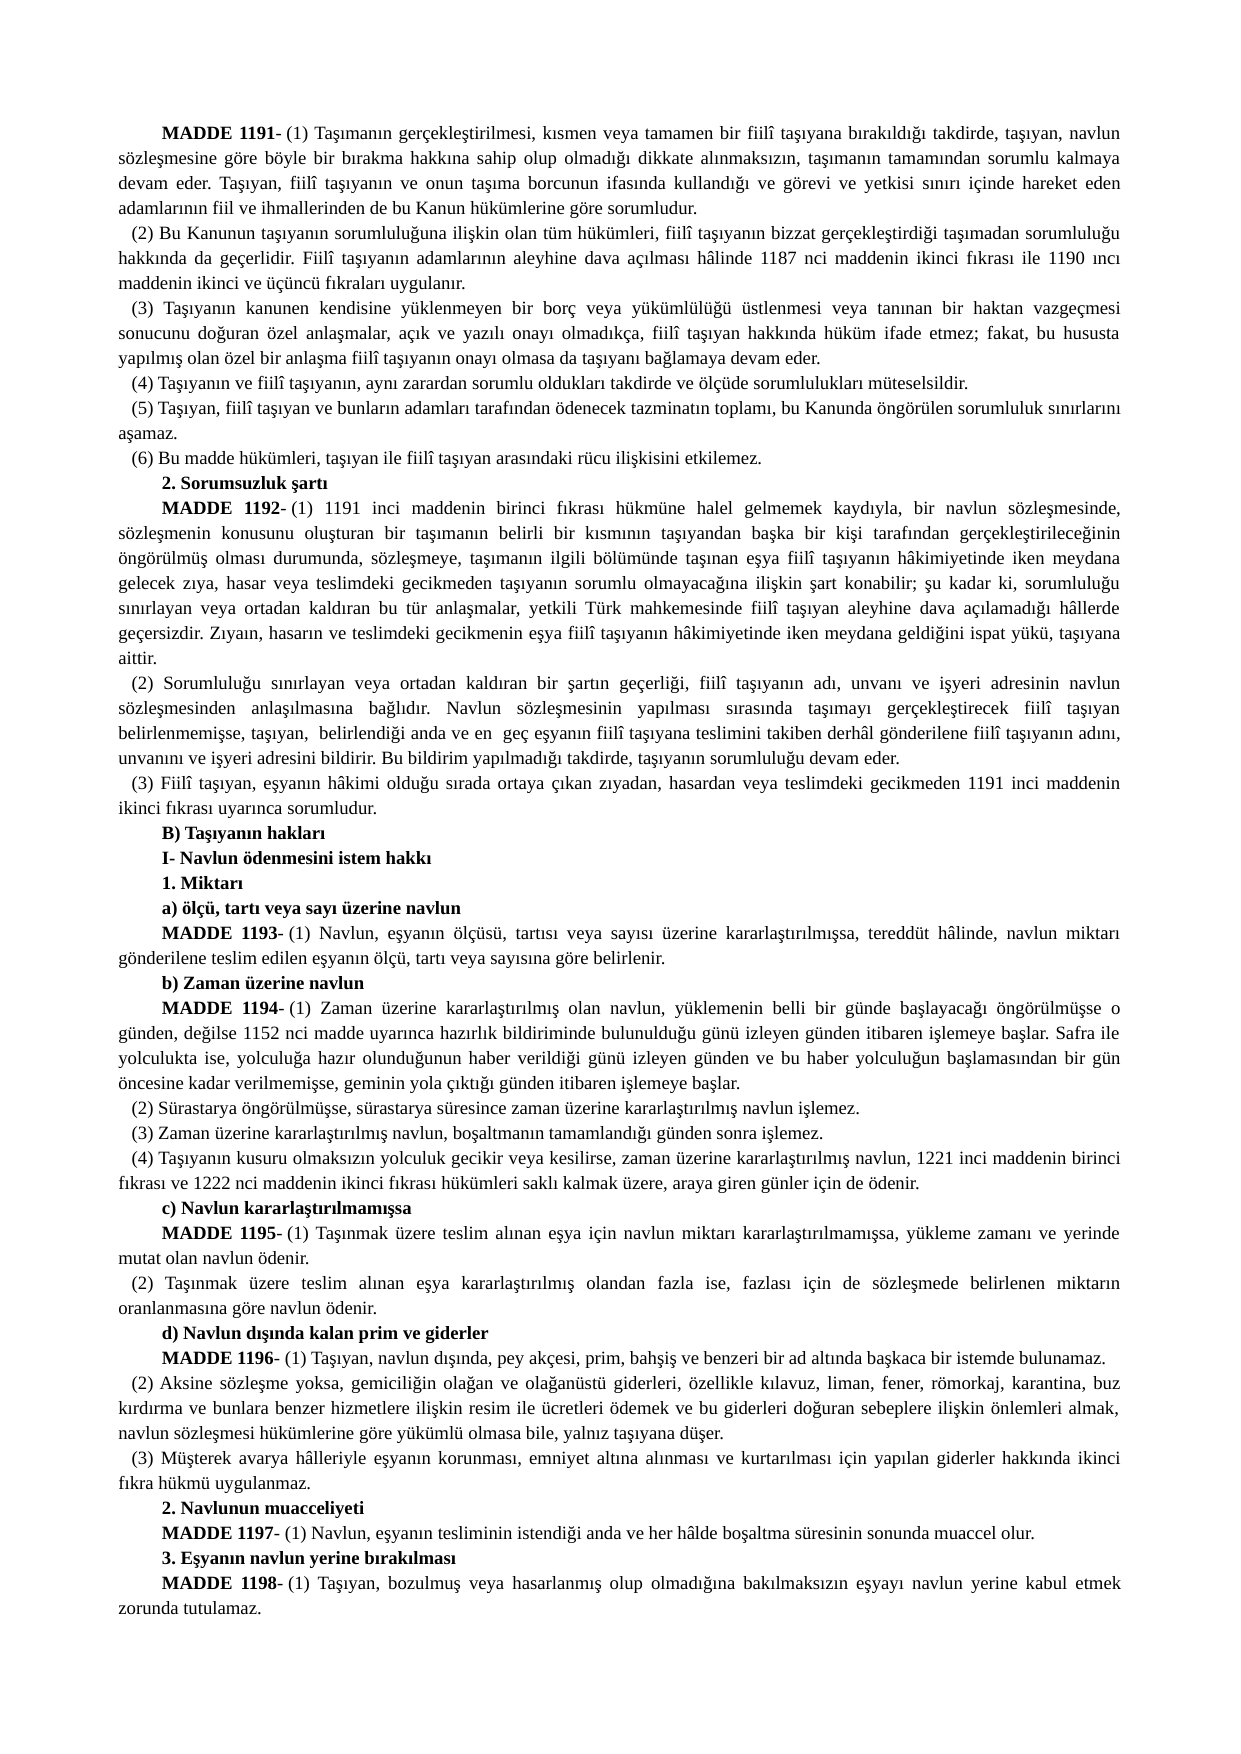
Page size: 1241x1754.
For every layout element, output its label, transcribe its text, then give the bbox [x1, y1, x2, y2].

text (5) Taşıyan, fiilî taşıyan ve bunların adamları tarafından ödenecek tazminatın toplamı, bu Kanunda öngörülen sorumluluk sınırlarını aşamaz. [118, 393, 1122, 443]
text c) Navlun kararlaştırılmamışsa [118, 1193, 1122, 1218]
text (3) Fiilî taşıyan, eşyanın hâkimi olduğu sırada ortaya çıkan zıyadan, hasardan veya teslimdeki gecikmeden 1191 inci maddenin ikinci fıkrası uyarınca sorumludur. [118, 768, 1122, 818]
text MADDE 1194- (1) Zaman üzerine kararlaştırılmış olan navlun, yüklemenin belli bir günde başlayacağı öngörülmüşse o günden, değilse 1152 nci madde uyarınca hazırlık bildiriminde bulunulduğu günü izleyen günden itibaren işlemeye başlar. Safra ile yolculukta ise, yolculuğa hazır olunduğunun haber verildiği günü izleyen günden ve bu haber yolculuğun başlamasından bir gün öncesine kadar verilmemişse, geminin yola çıktığı günden itibaren işlemeye başlar. [118, 993, 1122, 1093]
text (3) Müşterek avarya hâlleriyle eşyanın korunması, emniyet altına alınması ve kurtarılması için yapılan giderler hakkında ikinci fıkra hükmü uygulanmaz. [118, 1443, 1122, 1493]
text (2) Taşınmak üzere teslim alınan eşya kararlaştırılmış olandan fazla ise, fazlası için de sözleşmede belirlenen miktarın oranlanmasına göre navlun ödenir. [118, 1268, 1122, 1318]
text d) Navlun dışında kalan prim ve giderler [118, 1318, 1122, 1343]
text 3. Eşyanın navlun yerine bırakılması [118, 1543, 1122, 1568]
text 2. Sorumsuzluk şartı [118, 468, 1122, 493]
text (2) Aksine sözleşme yoksa, gemiciliğin olağan ve olağanüstü giderleri, özellikle kılavuz, liman, fener, römorkaj, karantina, buz kırdırma ve bunlara benzer hizmetlere ilişkin resim ile ücretleri ödemek ve bu giderleri doğuran sebeplere ilişkin önlemleri almak, navlun sözleşmesi hükümlerine göre yükümlü olmasa bile, yalnız taşıyana düşer. [118, 1368, 1122, 1443]
text (6) Bu madde hükümleri, taşıyan ile fiilî taşıyan arasındaki rücu ilişkisini etkilemez. [118, 443, 1122, 468]
text MADDE 1196- (1) Taşıyan, navlun dışında, pey akçesi, prim, bahşiş ve benzeri bir ad altında başkaca bir istemde bulunamaz. [118, 1343, 1122, 1368]
text B) Taşıyanın hakları [118, 818, 1122, 843]
text (3) Zaman üzerine kararlaştırılmış navlun, boşaltmanın tamamlandığı günden sonra işlemez. [118, 1118, 1122, 1143]
text (4) Taşıyanın ve fiilî taşıyanın, aynı zarardan sorumlu oldukları takdirde ve ölçüde sorumlulukları müteselsildir. [118, 368, 1122, 393]
text 2. Navlunun muacceliyeti [118, 1493, 1122, 1518]
text MADDE 1195- (1) Taşınmak üzere teslim alınan eşya için navlun miktarı kararlaştırılmamışsa, yükleme zamanı ve yerinde mutat olan navlun ödenir. [118, 1218, 1122, 1268]
text (3) Taşıyanın kanunen kendisine yüklenmeyen bir borç veya yükümlülüğü üstlenmesi veya tanınan bir haktan vazgeçmesi sonucunu doğuran özel anlaşmalar, açık ve yazılı onayı olmadıkça, fiilî taşıyan hakkında hüküm ifade etmez; fakat, bu hususta yapılmış olan özel bir anlaşma fiilî taşıyanın onayı olmasa da taşıyanı bağlamaya devam eder. [118, 293, 1122, 368]
text MADDE 1191- (1) Taşımanın gerçekleştirilmesi, kısmen veya tamamen bir fiilî taşıyana bırakıldığı takdirde, taşıyan, navlun sözleşmesine göre böyle bir bırakma hakkına sahip olup olmadığı dikkate alınmaksızın, taşımanın tamamından sorumlu kalmaya devam eder. Taşıyan, fiilî taşıyanın ve onun taşıma borcunun ifasında kullandığı ve görevi ve yetkisi sınırı içinde hareket eden adamlarının fiil ve ihmallerinden de bu Kanun hükümlerine göre sorumludur. [118, 118, 1122, 218]
text MADDE 1197- (1) Navlun, eşyanın tesliminin istendiği anda ve her hâlde boşaltma süresinin sonunda muaccel olur. [118, 1518, 1122, 1543]
text b) Zaman üzerine navlun [118, 968, 1122, 993]
text (2) Sorumluluğu sınırlayan veya ortadan kaldıran bir şartın geçerliği, fiilî taşıyanın adı, unvanı ve işyeri adresinin navlun sözleşmesinden anlaşılmasına bağlıdır. Navlun sözleşmesinin yapılması sırasında taşımayı gerçekleştirecek fiilî taşıyan belirlenmemişse, taşıyan, belirlendiği anda ve en geç eşyanın fiilî taşıyana teslimini takiben derhâl gönderilene fiilî taşıyanın adını, unvanını ve işyeri adresini bildirir. Bu bildirim yapılmadığı takdirde, taşıyanın sorumluluğu devam eder. [118, 668, 1122, 768]
text (2) Bu Kanunun taşıyanın sorumluluğuna ilişkin olan tüm hükümleri, fiilî taşıyanın bizzat gerçekleştirdiği taşımadan sorumluluğu hakkında da geçerlidir. Fiilî taşıyanın adamlarının aleyhine dava açılması hâlinde 1187 nci maddenin ikinci fıkrası ile 1190 ıncı maddenin ikinci ve üçüncü fıkraları uygulanır. [118, 218, 1122, 293]
text MADDE 1192- (1) 1191 inci maddenin birinci fıkrası hükmüne halel gelmemek kaydıyla, bir navlun sözleşmesinde, sözleşmenin konusunu oluşturan bir taşımanın belirli bir kısmının taşıyandan başka bir kişi tarafından gerçekleştirileceğinin öngörülmüş olması durumunda, sözleşmeye, taşımanın ilgili bölümünde taşınan eşya fiilî taşıyanın hâkimiyetinde iken meydana gelecek zıya, hasar veya teslimdeki gecikmeden taşıyanın sorumlu olmayacağına ilişkin şart konabilir; şu kadar ki, sorumluluğu sınırlayan veya ortadan kaldıran bu tür anlaşmalar, yetkili Türk mahkemesinde fiilî taşıyan aleyhine dava açılamadığı hâllerde geçersizdir. Zıyaın, hasarın ve teslimdeki gecikmenin eşya fiilî taşıyanın hâkimiyetinde iken meydana geldiğini ispat yükü, taşıyana aittir. [118, 493, 1122, 668]
text I- Navlun ödenmesini istem hakkı [118, 843, 1122, 868]
text MADDE 1193- (1) Navlun, eşyanın ölçüsü, tartısı veya sayısı üzerine kararlaştırılmışsa, tereddüt hâlinde, navlun miktarı gönderilene teslim edilen eşyanın ölçü, tartı veya sayısına göre belirlenir. [118, 918, 1122, 968]
text 1. Miktarı [118, 868, 1122, 893]
text a) ölçü, tartı veya sayı üzerine navlun [118, 893, 1122, 918]
text (4) Taşıyanın kusuru olmaksızın yolculuk gecikir veya kesilirse, zaman üzerine kararlaştırılmış navlun, 1221 inci maddenin birinci fıkrası ve 1222 nci maddenin ikinci fıkrası hükümleri saklı kalmak üzere, araya giren günler için de ödenir. [118, 1143, 1122, 1193]
text (2) Sürastarya öngörülmüşse, sürastarya süresince zaman üzerine kararlaştırılmış navlun işlemez. [118, 1093, 1122, 1118]
text MADDE 1198- (1) Taşıyan, bozulmuş veya hasarlanmış olup olmadığına bakılmaksızın eşyayı navlun yerine kabul etmek zorunda tutulamaz. [118, 1568, 1122, 1618]
